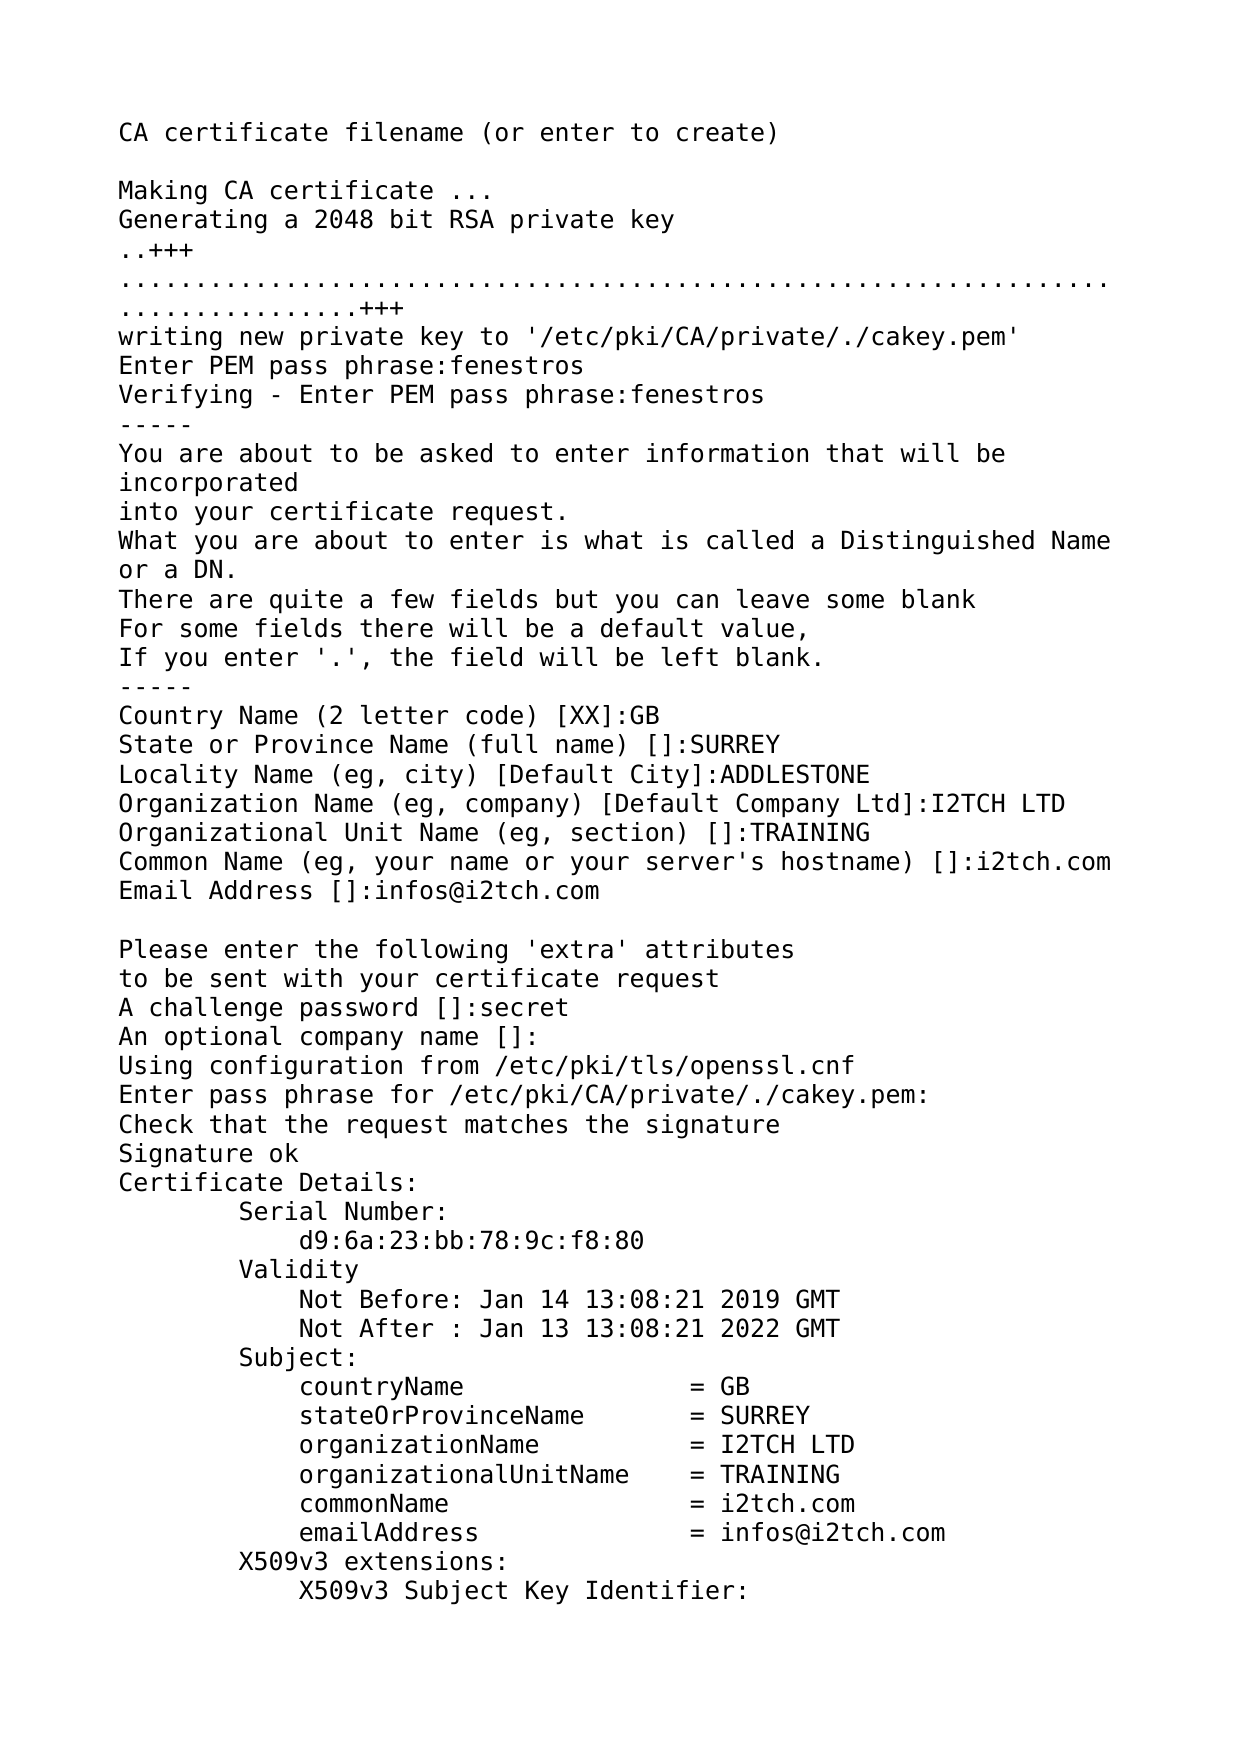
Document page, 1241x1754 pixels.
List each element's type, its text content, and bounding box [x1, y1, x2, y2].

text CA certificate filename (or enter to create) Making CA certificate ... Generating a 2048 bit RSA private key ..+++ ..................................................................................+++ writing new private key to '/etc/pki/CA/private/./cakey.pem' Enter PEM pass phrase:fenestros Verifying - Enter PEM pass phrase:fenestros ----- You are about to be asked to enter information that will be incorporated into your certificate request. What you are about to enter is what is called a Distinguished Name or a DN. There are quite a few fields but you can leave some blank For some fields there will be a default value, If you enter '.', the field will be left blank. ----- Country Name (2 letter code) [XX]:GB State or Province Name (full name) []:SURREY Locality Name (eg, city) [Default City]:ADDLESTONE Organization Name (eg, company) [Default Company Ltd]:I2TCH LTD Organizational Unit Name (eg, section) []:TRAINING Common Name (eg, your name or your server's hostname) []:i2tch.com Email Address []:infos@i2tch.com Please enter the following 'extra' attributes to be sent with your certificate request A challenge password []:secret An optional company name []: Using configuration from /etc/pki/tls/openssl.cnf Enter pass phrase for /etc/pki/CA/private/./cakey.pem: Check that the request matches the signature Signature ok Certificate Details: Serial Number: d9:6a:23:bb:78:9c:f8:80 Validity Not Before: Jan 14 13:08:21 2019 GMT Not After : Jan 13 13:08:21 2022 GMT Subject: countryName = GB stateOrProvinceName = SURREY organizationName = I2TCH LTD organizationalUnitName = TRAINING commonName = i2tch.com emailAddress = infos@i2tch.com X509v3 extensions: X509v3 Subject Key Identifier: [118, 118, 1122, 1635]
